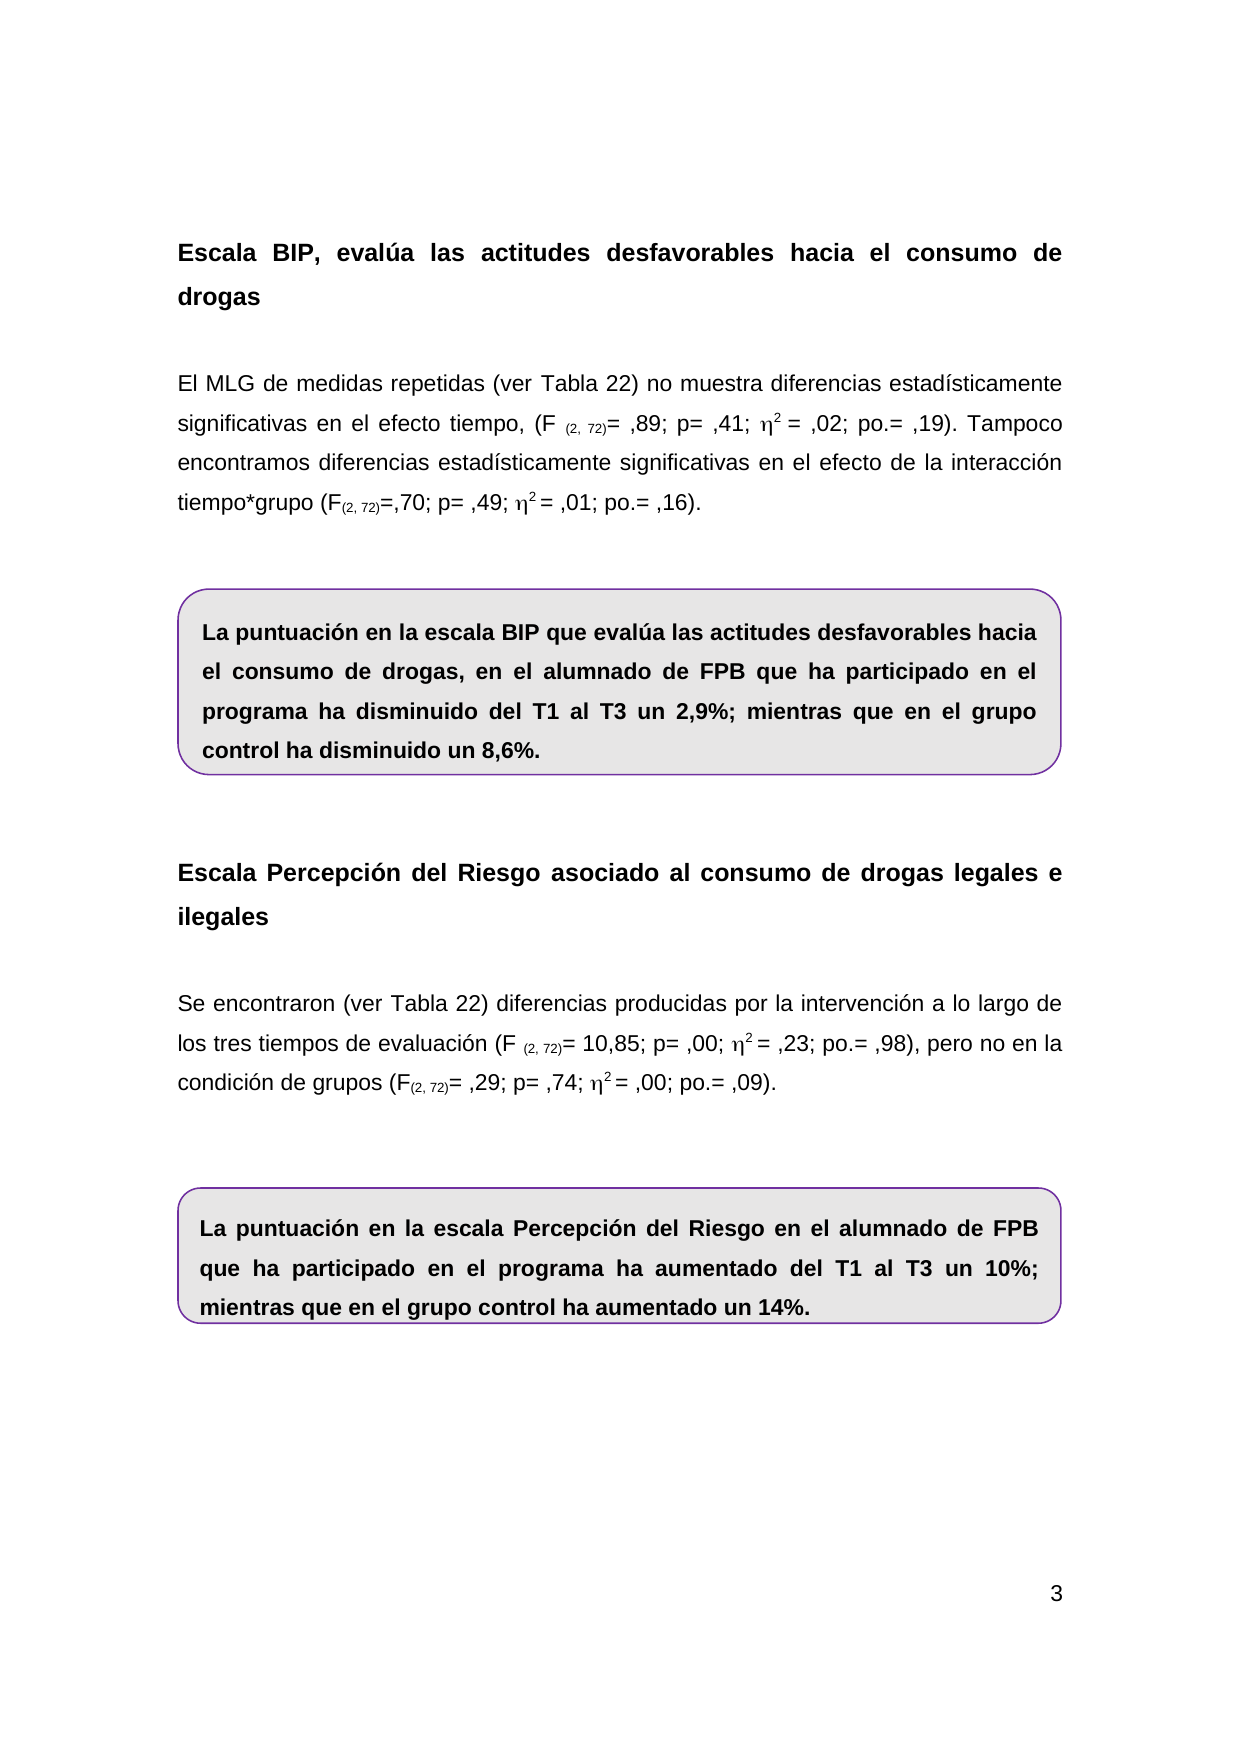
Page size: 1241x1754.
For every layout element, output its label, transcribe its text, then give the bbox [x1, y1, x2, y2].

text El MLG de medidas repetidas (ver Tabla 22) no muestra diferencias estadísticamente significativas en el efecto tiempo, (F (2, 72)= ,89; p= ,41; 2 = ,02; po.= ,19). Tampoco encontramos diferencias estadísticamente significativas en el efecto de la interacción tiempo*grupo (F(2, 72)=,70; p= ,49; 2 = ,01; po.= ,16). [177, 370, 1063, 515]
subtitle Escala BIP, evalúa las actitudes desfavorables hacia el consumo de drogas [177, 238, 1063, 310]
text Se encontraron (ver Tabla 22) diferencias producidas por la intervención a lo largo de los tres tiempos de evaluación (F (2, 72)= 10,85; p= ,00; 2 = ,23; po.= ,98), pero no en la condición de grupos (F(2, 72)= ,29; p= ,74; 2 = ,00; po.= ,09). [177, 990, 1063, 1096]
subtitle Escala Percepción del Riesgo asociado al consumo de drogas legales e ilegales [177, 858, 1063, 930]
